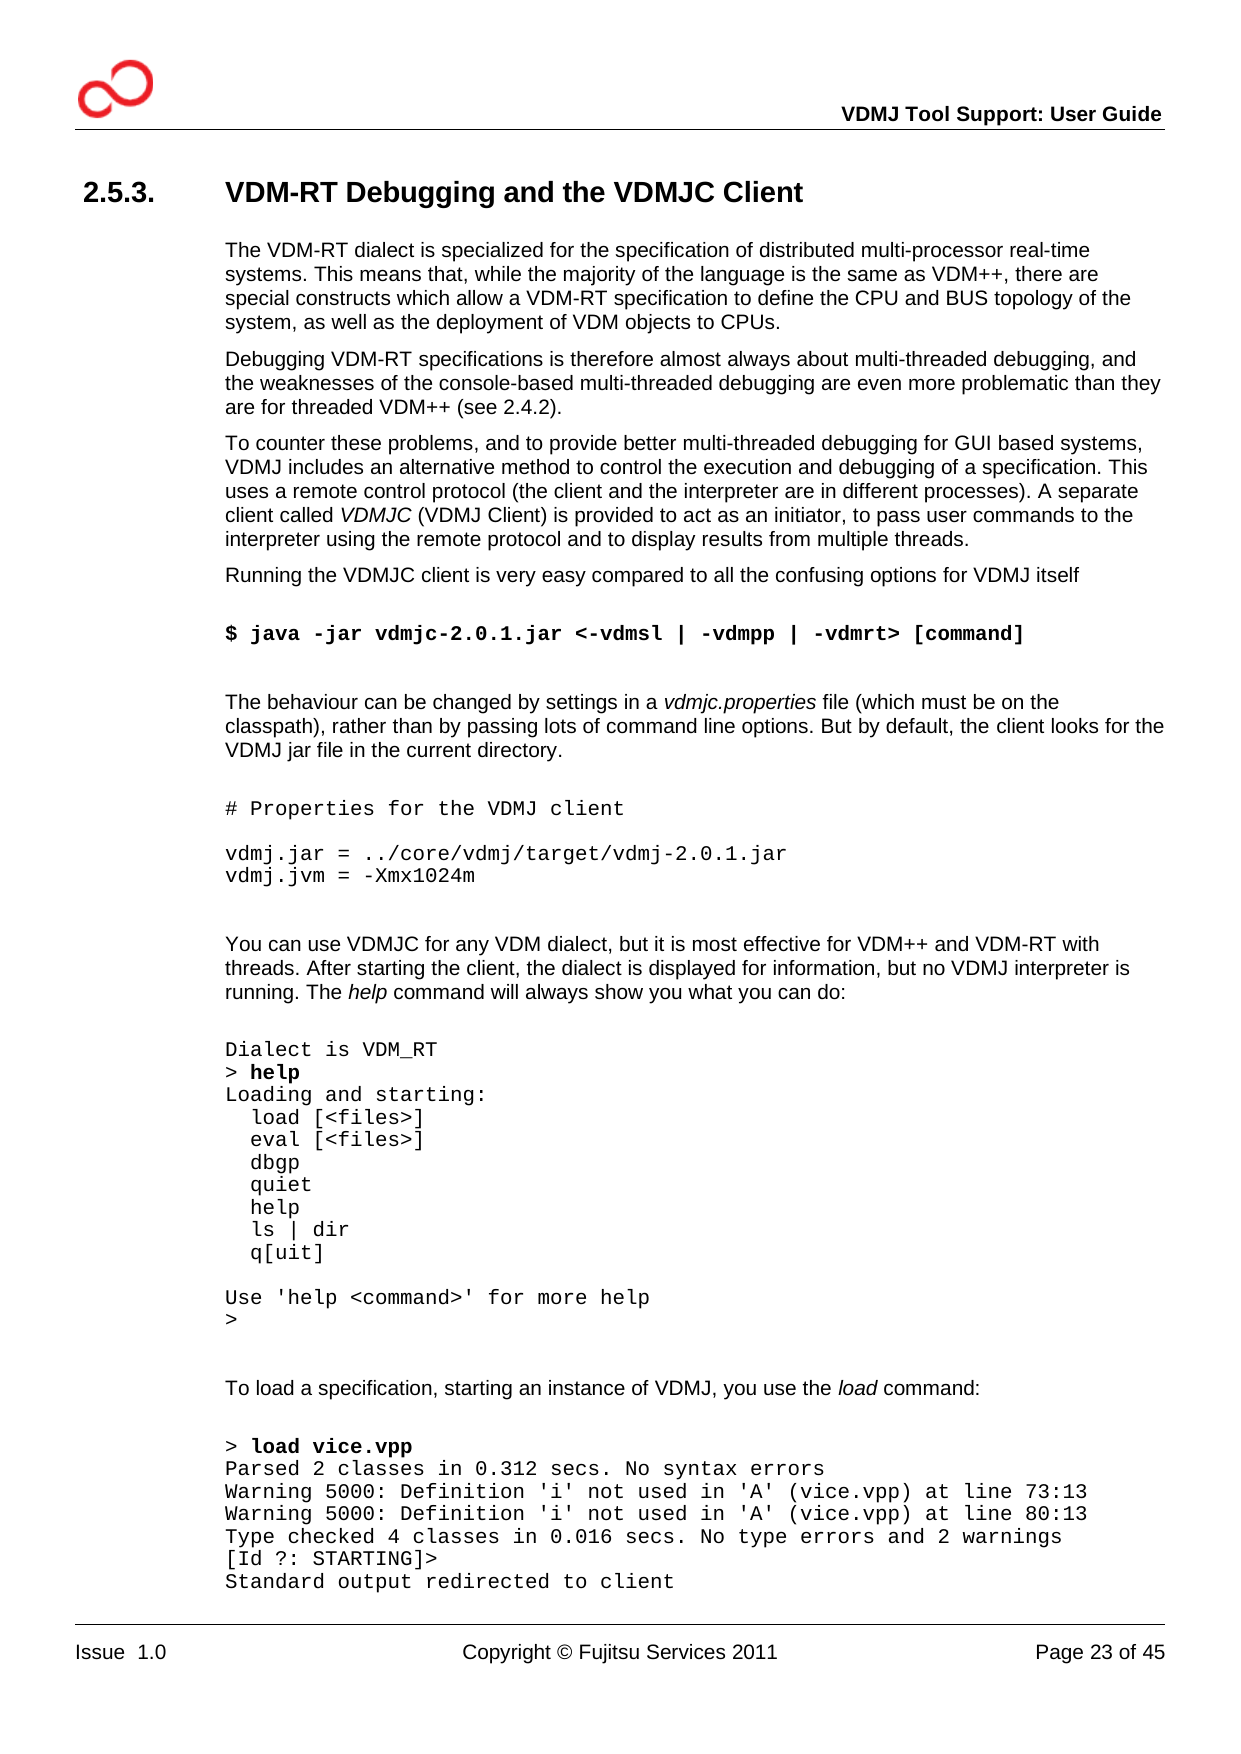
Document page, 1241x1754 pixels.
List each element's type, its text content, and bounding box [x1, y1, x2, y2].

text Running the VDMJC client is very easy compared to all the confusing options for VDMJ itself [225, 564, 1165, 588]
subtitle VDM-RT Debugging and the VDMJC Client [75, 175, 1165, 209]
text To counter these problems, and to provide better multi-threaded debugging for GUI based systems, VDMJ includes an alternative method to control the execution and debugging of a specification. This uses a remote control protocol (the client and the interpreter are in different processes). A separate client called VDMJC (VDMJ Client) is provided to act as an initiator, to pass user commands to the interpreter using the remote protocol and to display results from multiple threads. [225, 431, 1165, 551]
text eval [<files>] [225, 1129, 1165, 1151]
text The VDM-RT dialect is specialized for the specification of distributed multi-processor real-time systems. This means that, while the majority of the language is the same as VDM++, there are special constructs which allow a VDM-RT specification to define the CPU and BUS topology of the system, as well as the deployment of VDM objects to CPUs. [225, 239, 1165, 334]
text Parsed 2 classes in 0.312 secs. No syntax errors [225, 1458, 1165, 1480]
text Debugging VDM-RT specifications is therefore almost always about multi-threaded debugging, and the weaknesses of the console-based multi-threaded debugging are even more problematic than they are for threaded VDM++ (see 2.4.2). [225, 347, 1165, 419]
text > load vice.vpp [225, 1435, 1165, 1458]
text # Properties for the VDMJ client [225, 797, 1165, 819]
text > help [225, 1061, 1165, 1084]
text vdmj.jar = ../core/vdmj/target/vdmj-2.0.1.jar [225, 842, 1165, 864]
picture [78, 52, 153, 128]
text vdmj.jvm = -Xmx1024m [225, 864, 1165, 887]
text Warning 5000: Definition 'i' not used in 'A' (vice.vpp) at line 80:13 [225, 1503, 1165, 1525]
text > [225, 1309, 1165, 1331]
text ls | dir [225, 1219, 1165, 1241]
text help [225, 1196, 1165, 1219]
text Type checked 4 classes in 0.016 secs. No type errors and 2 warnings [225, 1525, 1165, 1548]
text $ java -jar vdmjc-2.0.1.jar <-vdmsl | -vdmpp | -vdmrt> [command] [225, 623, 1165, 645]
text You can use VDMJC for any VDM dialect, but it is most effective for VDM++ and VDM-RT with threads. After starting the client, the dialect is displayed for information, but no VDMJ interpreter is running. The help command will always show you what you can do: [225, 932, 1165, 1004]
text quiet [225, 1174, 1165, 1196]
text Dialect is VDM_RT [225, 1039, 1165, 1061]
text dbgp [225, 1151, 1165, 1174]
text [Id ?: STARTING]> [225, 1548, 1165, 1570]
text Warning 5000: Definition 'i' not used in 'A' (vice.vpp) at line 73:13 [225, 1480, 1165, 1503]
text load [<files>] [225, 1106, 1165, 1129]
text Standard output redirected to client [225, 1570, 1165, 1593]
text Loading and starting: [225, 1084, 1165, 1106]
text q[uit] [225, 1241, 1165, 1264]
text To load a specification, starting an instance of VDMJ, you use the load command: [225, 1376, 1165, 1400]
text Use 'help <command>' for more help [225, 1286, 1165, 1309]
text The behaviour can be changed by settings in a vdmjc.properties file (which must be on the classpath), rather than by passing lots of command line options. But by default, the client looks for the VDMJ jar file in the current directory. [225, 690, 1165, 762]
